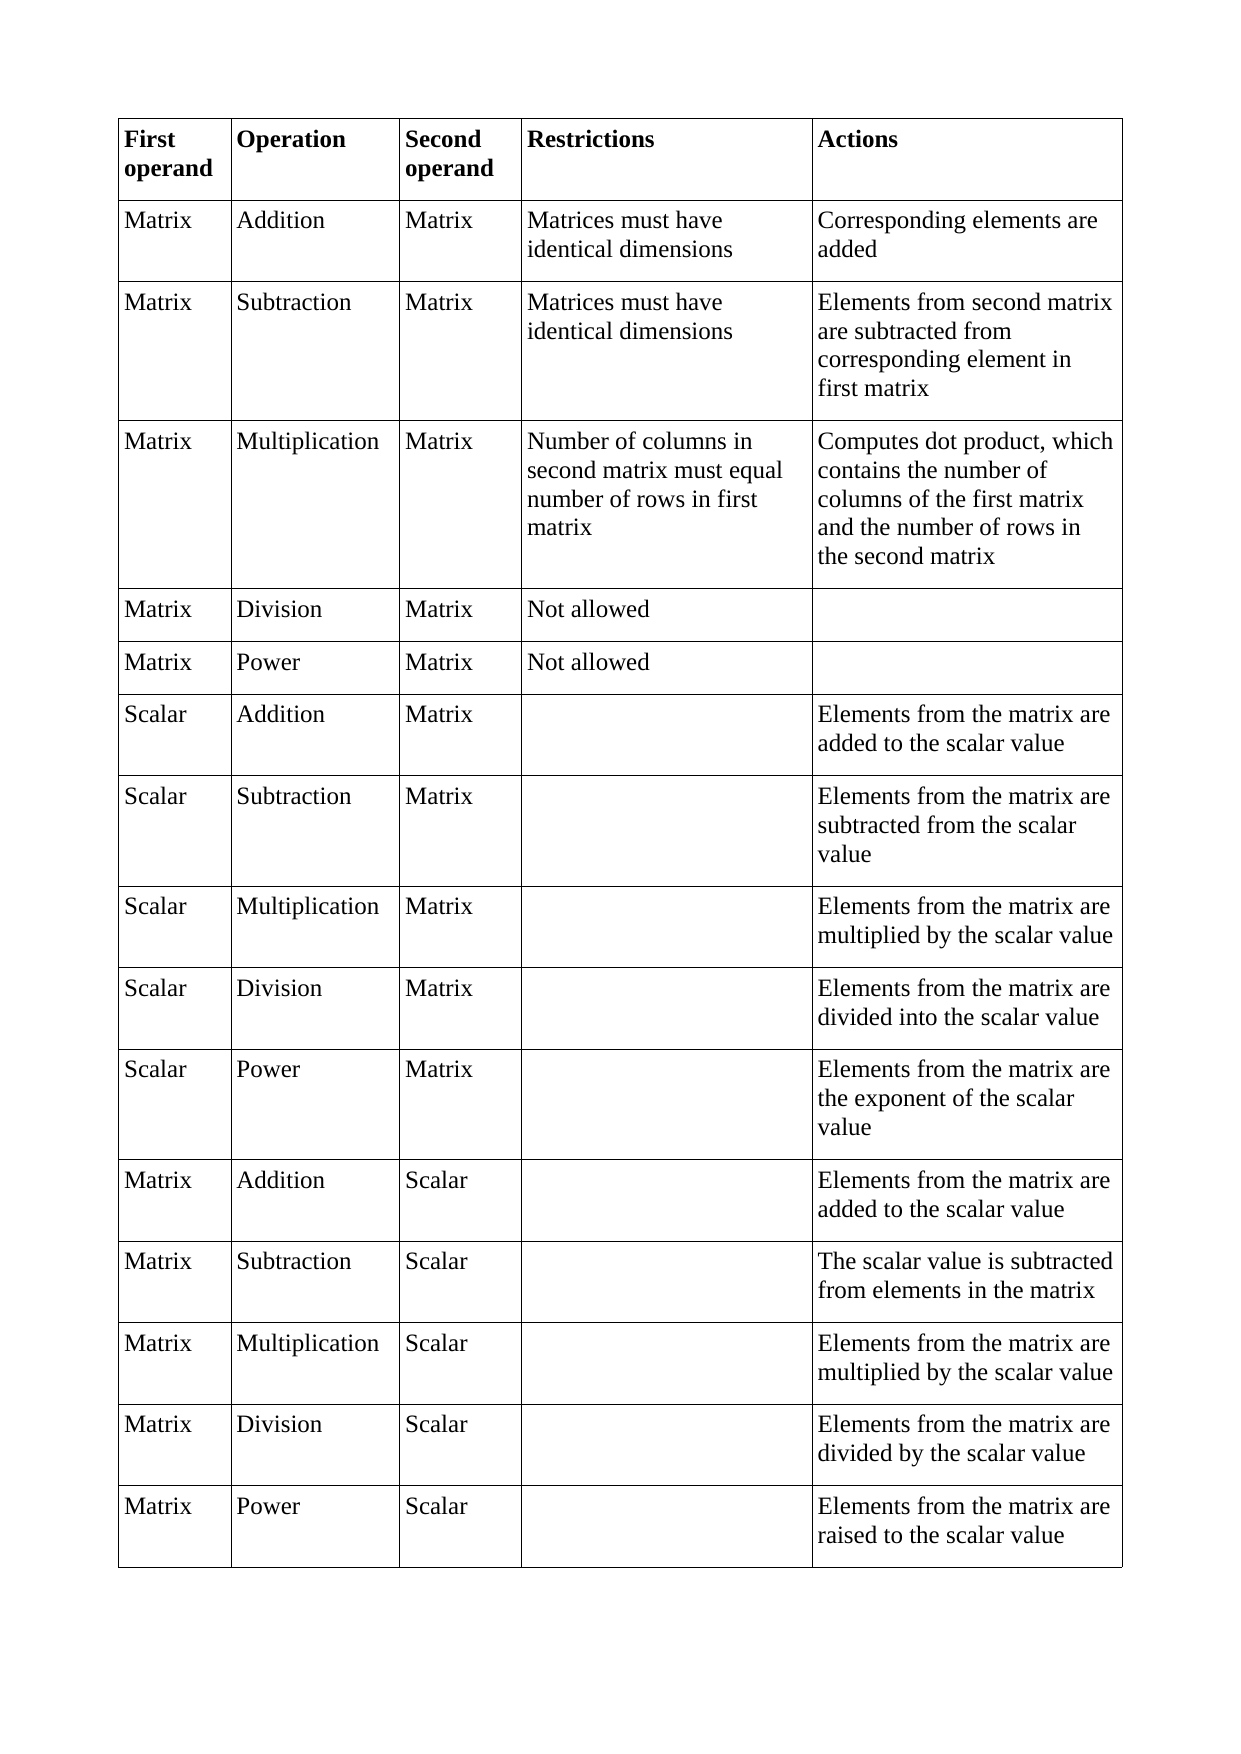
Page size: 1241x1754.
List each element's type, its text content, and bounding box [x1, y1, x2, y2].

table_cell Power [232, 1486, 399, 1567]
table_cell [522, 968, 812, 1049]
table_cell Power [232, 642, 399, 694]
table_cell Scalar [119, 776, 231, 886]
table_cell Division [232, 968, 399, 1049]
table_cell Multiplication [232, 887, 399, 967]
table_cell [522, 695, 812, 775]
table_cell [522, 1050, 812, 1159]
table_header Actions [813, 119, 1122, 200]
table_cell Not allowed [522, 642, 812, 694]
table_cell Matrices must have identical dimensions [522, 282, 812, 420]
table_cell Matrix [400, 421, 521, 588]
table_cell Division [232, 589, 399, 641]
table_cell Number of columns in second matrix must equal number of rows in first matrix [522, 421, 812, 588]
table_cell Matrix [400, 887, 521, 967]
table_cell Computes dot product, which contains the number of columns of the first matrix and the number of rows in the second matrix [813, 421, 1122, 588]
table_cell Elements from the matrix are divided into the scalar value [813, 968, 1122, 1049]
table_cell Scalar [400, 1160, 521, 1241]
table_cell Scalar [119, 887, 231, 967]
table_header First operand [119, 119, 231, 200]
table_cell Subtraction [232, 1242, 399, 1322]
table_cell Matrix [119, 421, 231, 588]
table_cell Scalar [119, 968, 231, 1049]
table_cell Multiplication [232, 421, 399, 588]
table_cell Matrix [400, 968, 521, 1049]
table_cell Matrix [119, 282, 231, 420]
table_cell [522, 887, 812, 967]
table_cell Matrix [119, 1160, 231, 1241]
table_cell Matrix [119, 1405, 231, 1485]
table_cell Power [232, 1050, 399, 1159]
table_cell Scalar [400, 1486, 521, 1567]
table_cell Addition [232, 201, 399, 281]
table_cell Matrix [119, 1242, 231, 1322]
table_cell [522, 1323, 812, 1404]
table_cell Matrix [400, 776, 521, 886]
table_cell [522, 1486, 812, 1567]
table_cell Addition [232, 1160, 399, 1241]
table_cell Corresponding elements are added [813, 201, 1122, 281]
table_cell Matrix [400, 642, 521, 694]
table_cell [813, 589, 1122, 641]
table_cell Elements from second matrix are subtracted from corresponding element in first matrix [813, 282, 1122, 420]
table_cell Matrix [400, 201, 521, 281]
table_cell Matrix [400, 282, 521, 420]
table_cell Elements from the matrix are subtracted from the scalar value [813, 776, 1122, 886]
table_header Second operand [400, 119, 521, 200]
table_cell Matrix [400, 1050, 521, 1159]
table_cell Elements from the matrix are raised to the scalar value [813, 1486, 1122, 1567]
table_header Operation [232, 119, 399, 200]
table_cell Matrices must have identical dimensions [522, 201, 812, 281]
table_cell [522, 1405, 812, 1485]
table_cell Elements from the matrix are added to the scalar value [813, 1160, 1122, 1241]
table_cell Not allowed [522, 589, 812, 641]
table_cell Addition [232, 695, 399, 775]
table_cell Matrix [400, 695, 521, 775]
table_cell Matrix [119, 642, 231, 694]
table_cell Scalar [400, 1323, 521, 1404]
table_cell Scalar [400, 1242, 521, 1322]
table_cell Multiplication [232, 1323, 399, 1404]
table_cell Matrix [119, 589, 231, 641]
table_cell Elements from the matrix are divided by the scalar value [813, 1405, 1122, 1485]
table_cell Matrix [119, 1323, 231, 1404]
table_cell Scalar [400, 1405, 521, 1485]
table_cell Elements from the matrix are added to the scalar value [813, 695, 1122, 775]
table_cell Subtraction [232, 776, 399, 886]
table_cell [522, 1160, 812, 1241]
table_cell Scalar [119, 695, 231, 775]
table_cell Elements from the matrix are multiplied by the scalar value [813, 1323, 1122, 1404]
table_cell Matrix [119, 1486, 231, 1567]
table_cell Elements from the matrix are the exponent of the scalar value [813, 1050, 1122, 1159]
table_cell Scalar [119, 1050, 231, 1159]
table_cell [813, 642, 1122, 694]
table_cell Matrix [400, 589, 521, 641]
table_cell Division [232, 1405, 399, 1485]
table_header Restrictions [522, 119, 812, 200]
table_cell The scalar value is subtracted from elements in the matrix [813, 1242, 1122, 1322]
table_cell Matrix [119, 201, 231, 281]
table_cell [522, 776, 812, 886]
table_cell [522, 1242, 812, 1322]
table_cell Subtraction [232, 282, 399, 420]
table_cell Elements from the matrix are multiplied by the scalar value [813, 887, 1122, 967]
